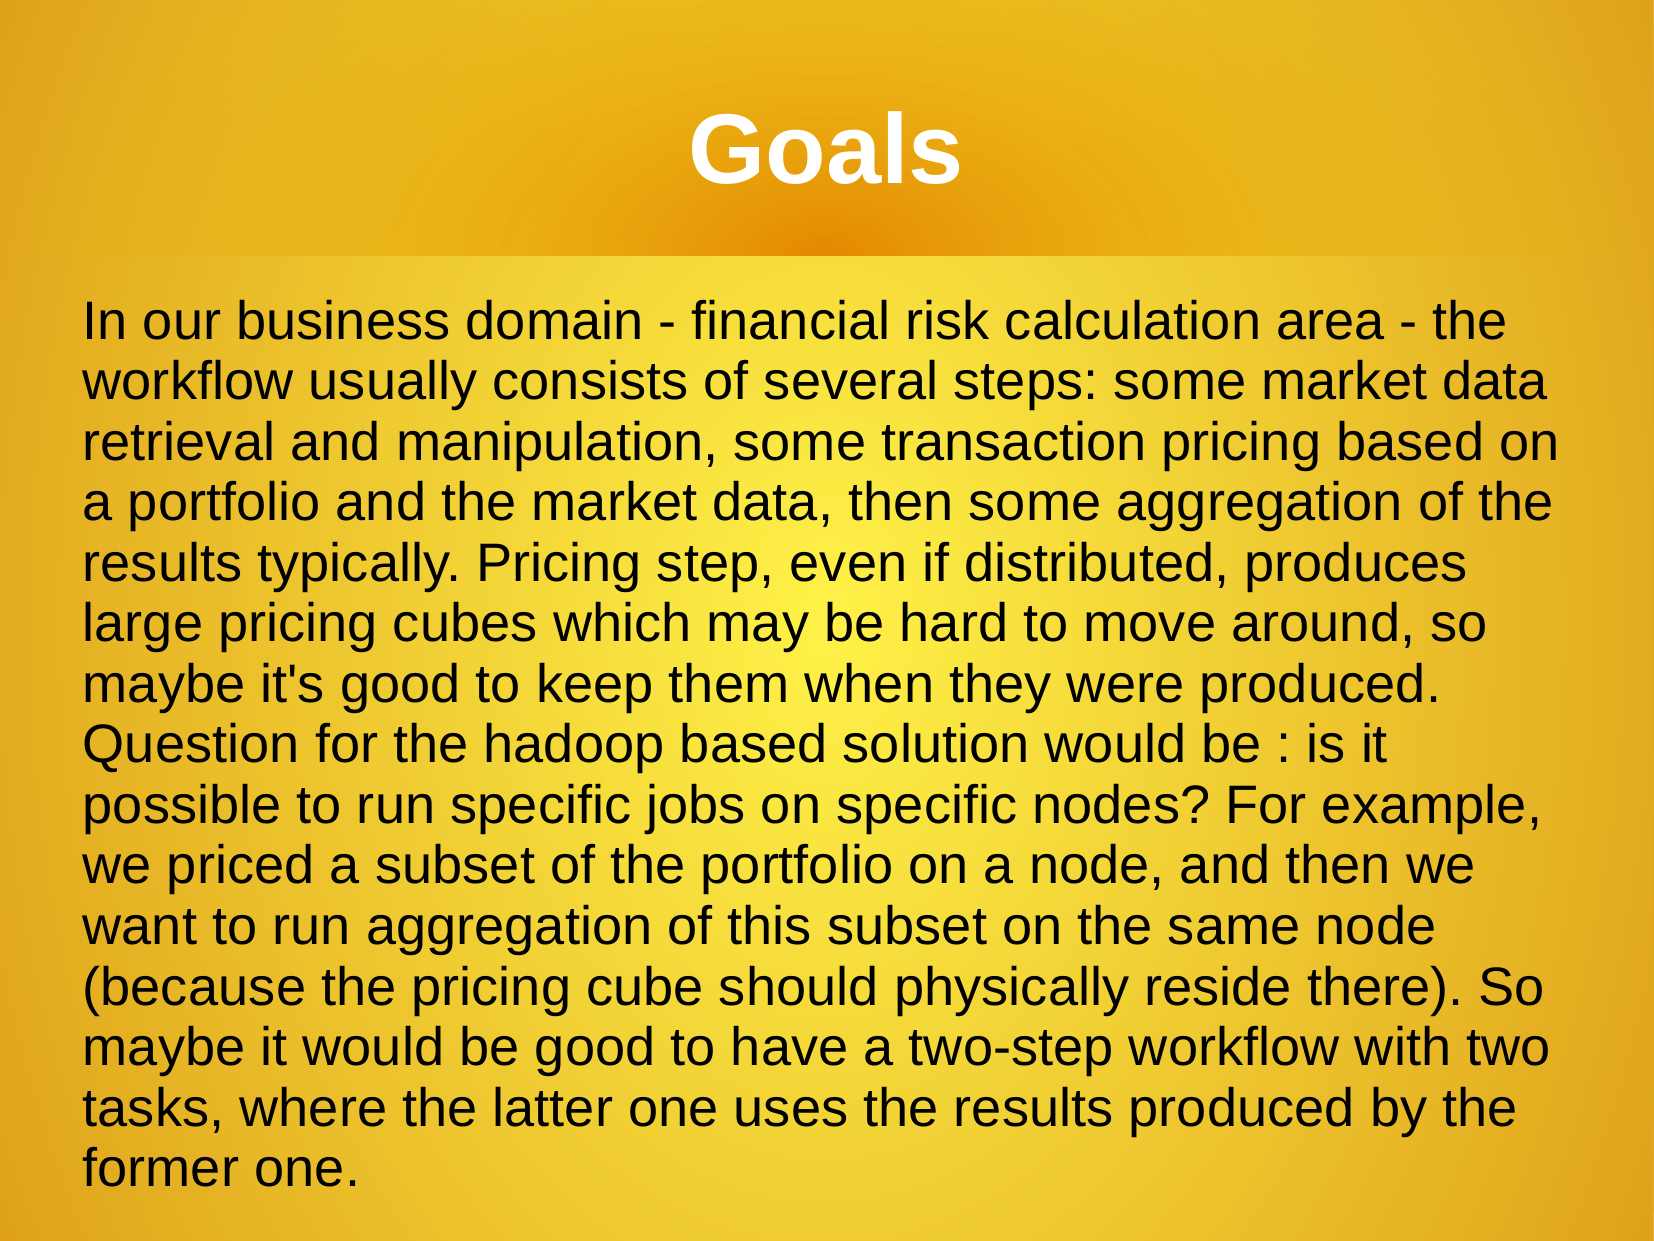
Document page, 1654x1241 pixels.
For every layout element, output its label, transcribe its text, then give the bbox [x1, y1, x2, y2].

title Goals [82, 47, 1571, 252]
subtitle In our business domain - financial risk calculation area - the workflow usually consists of several steps: some market data retrieval and manipulation, some transaction pricing based on a portfolio and the market data, then some aggregation of the results typically. Pricing step, even if distributed, produces large pricing cubes which may be hard to move around, so maybe it's good to keep them when they were produced. Question for the hadoop based solution would be : is it possible to run specific jobs on specific nodes? For example, we priced a subset of the portfolio on a node, and then we want to run aggregation of this subset on the same node (because the pricing cube should physically reside there). So maybe it would be good to have a two-step workflow with two tasks, where the latter one uses the results produced by the former one. [82, 290, 1571, 1199]
